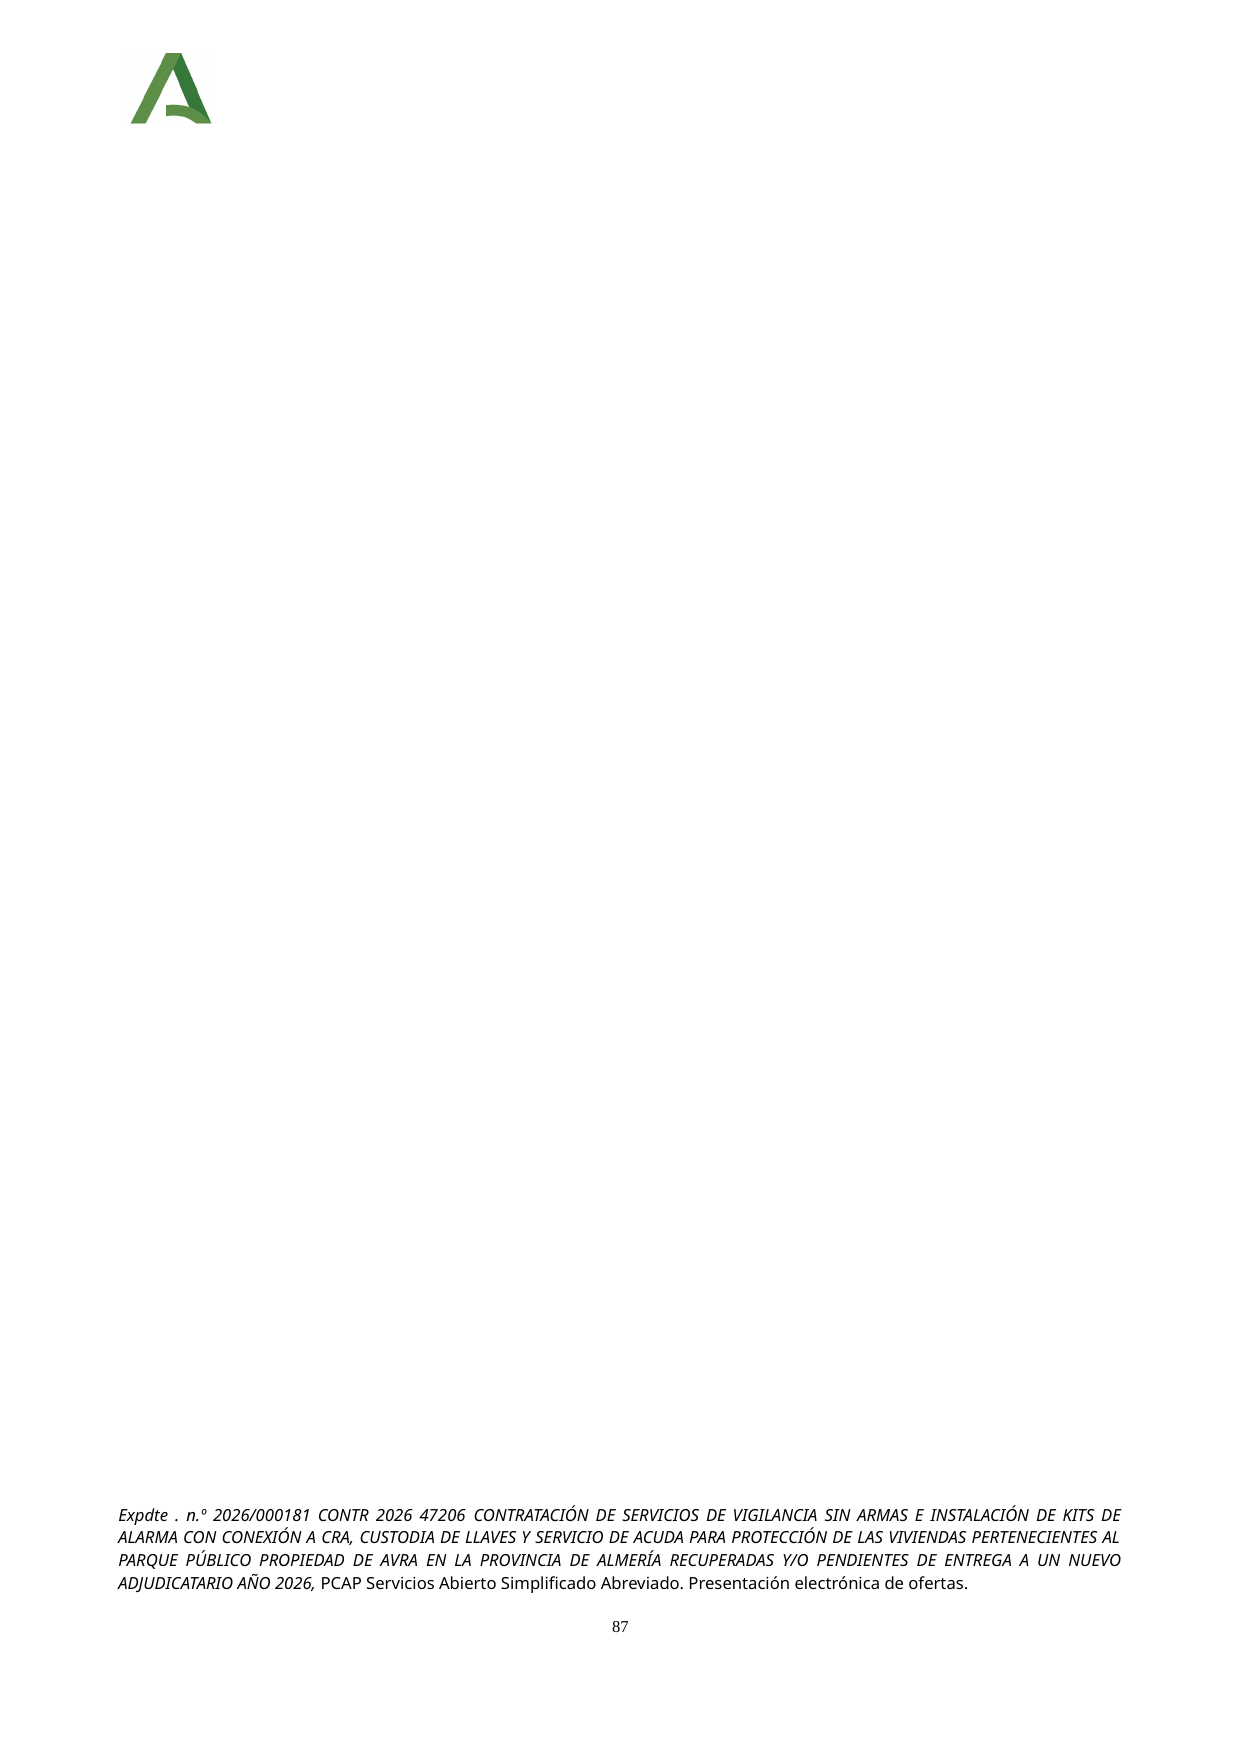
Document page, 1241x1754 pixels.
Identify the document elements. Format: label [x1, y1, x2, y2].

picture [127, 48, 216, 128]
